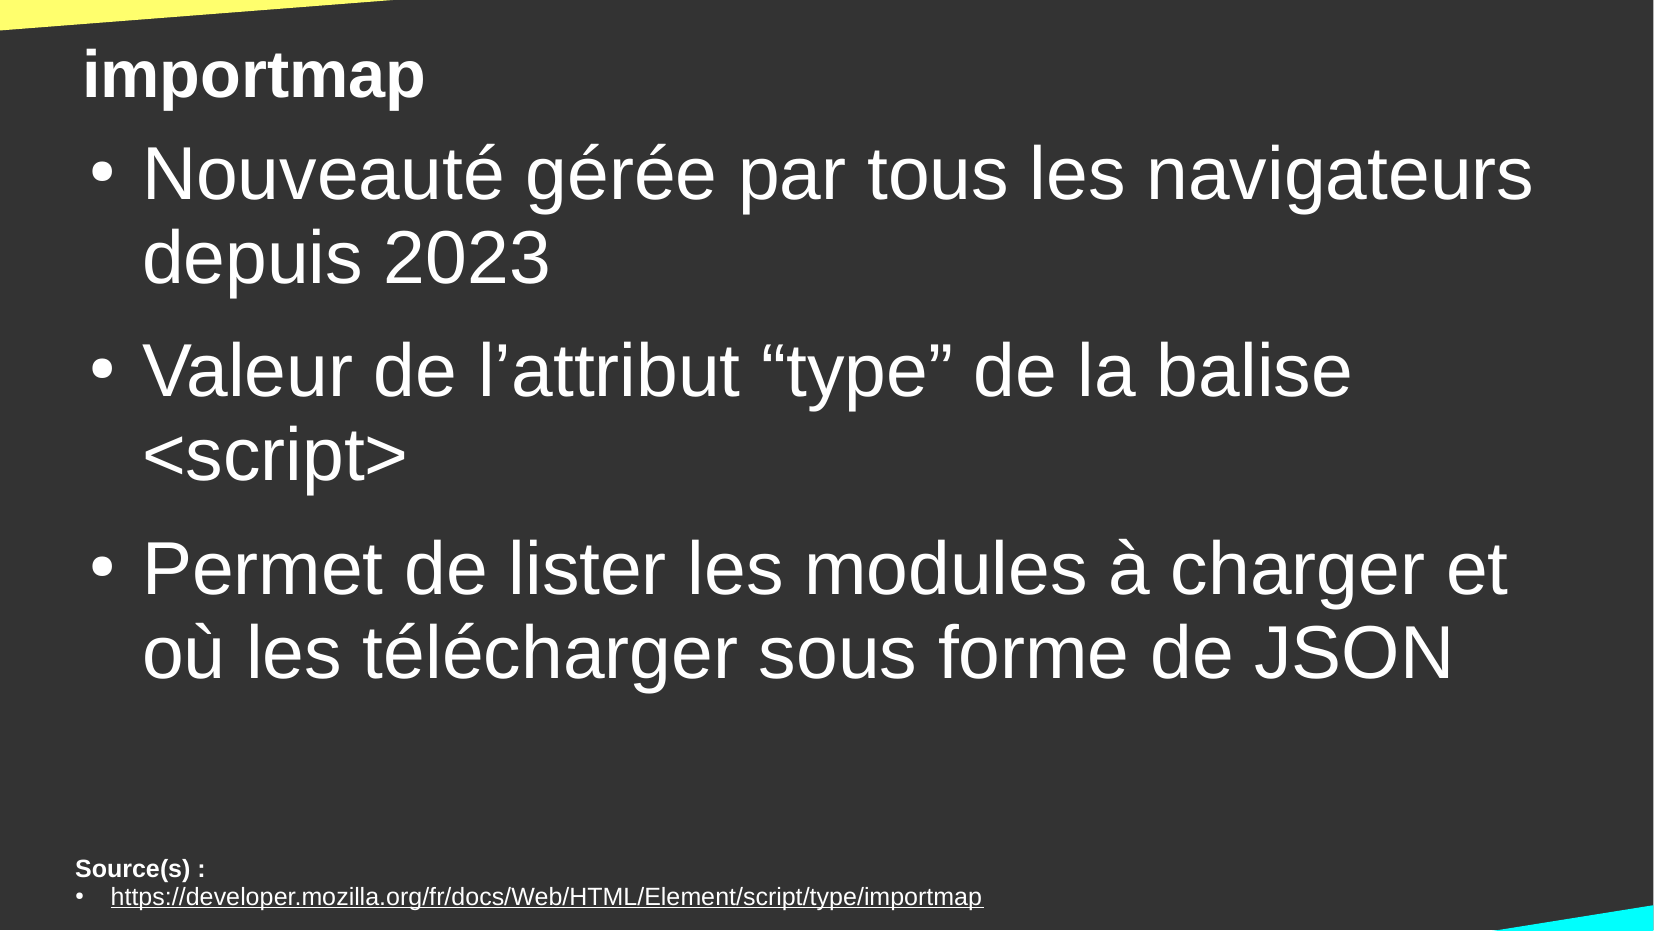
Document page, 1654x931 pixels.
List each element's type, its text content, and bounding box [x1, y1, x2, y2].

list Nouveauté gérée par tous les navigateurs depuis 2023 Valeur de l’attribut “type” de la balise <script> Permet de lister les modules à charger et où les télécharger sous forme de JSON [71, 131, 1550, 811]
text_box [1492, 905, 1654, 931]
text_box Source(s) : https://developer.mozilla.org/fr/docs/Web/HTML/Element/script/type/importmap [60, 809, 1546, 919]
title importmap [82, 37, 792, 115]
text_box [0, 0, 393, 31]
